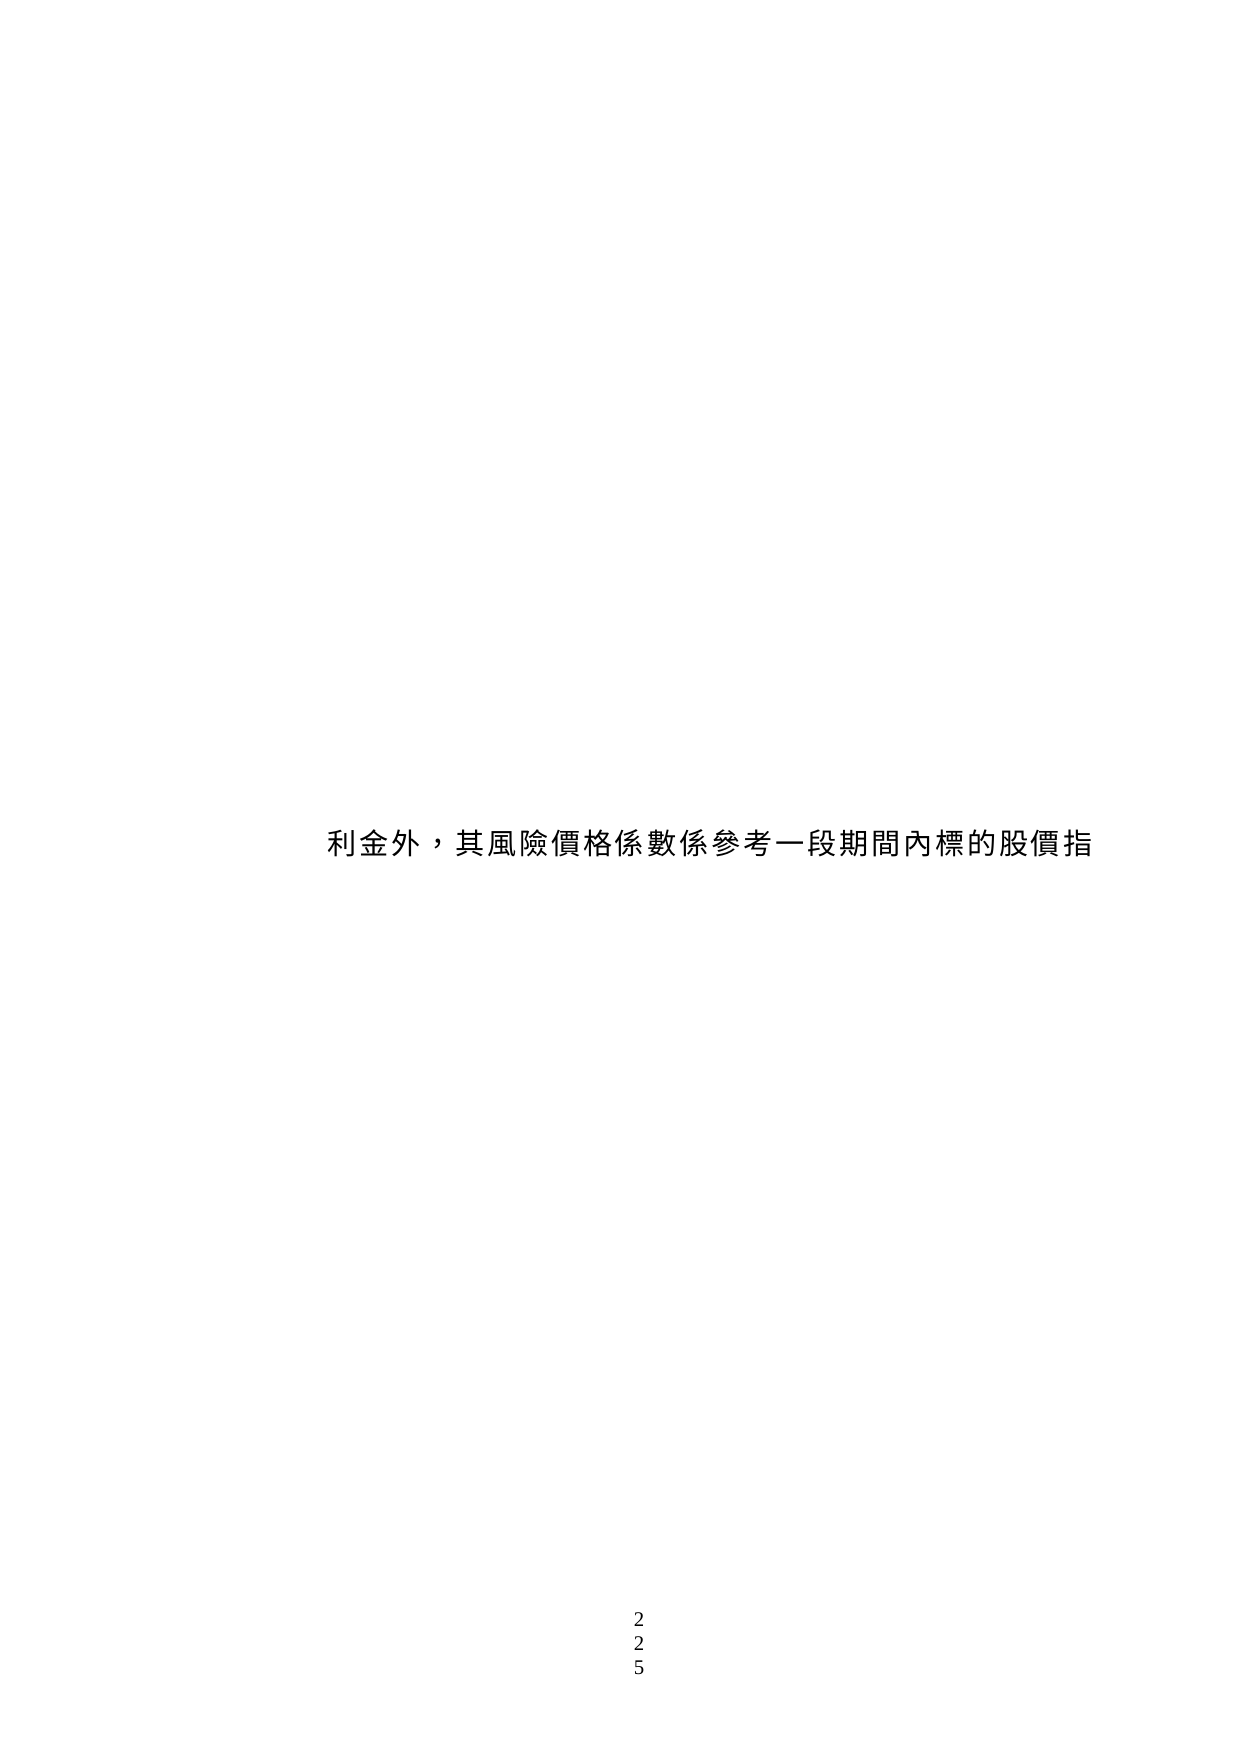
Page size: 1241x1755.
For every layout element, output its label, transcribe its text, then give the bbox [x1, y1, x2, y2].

text 利金外，其風險價格係數係參考一段期間內標的股價指 [177, 816, 1093, 864]
